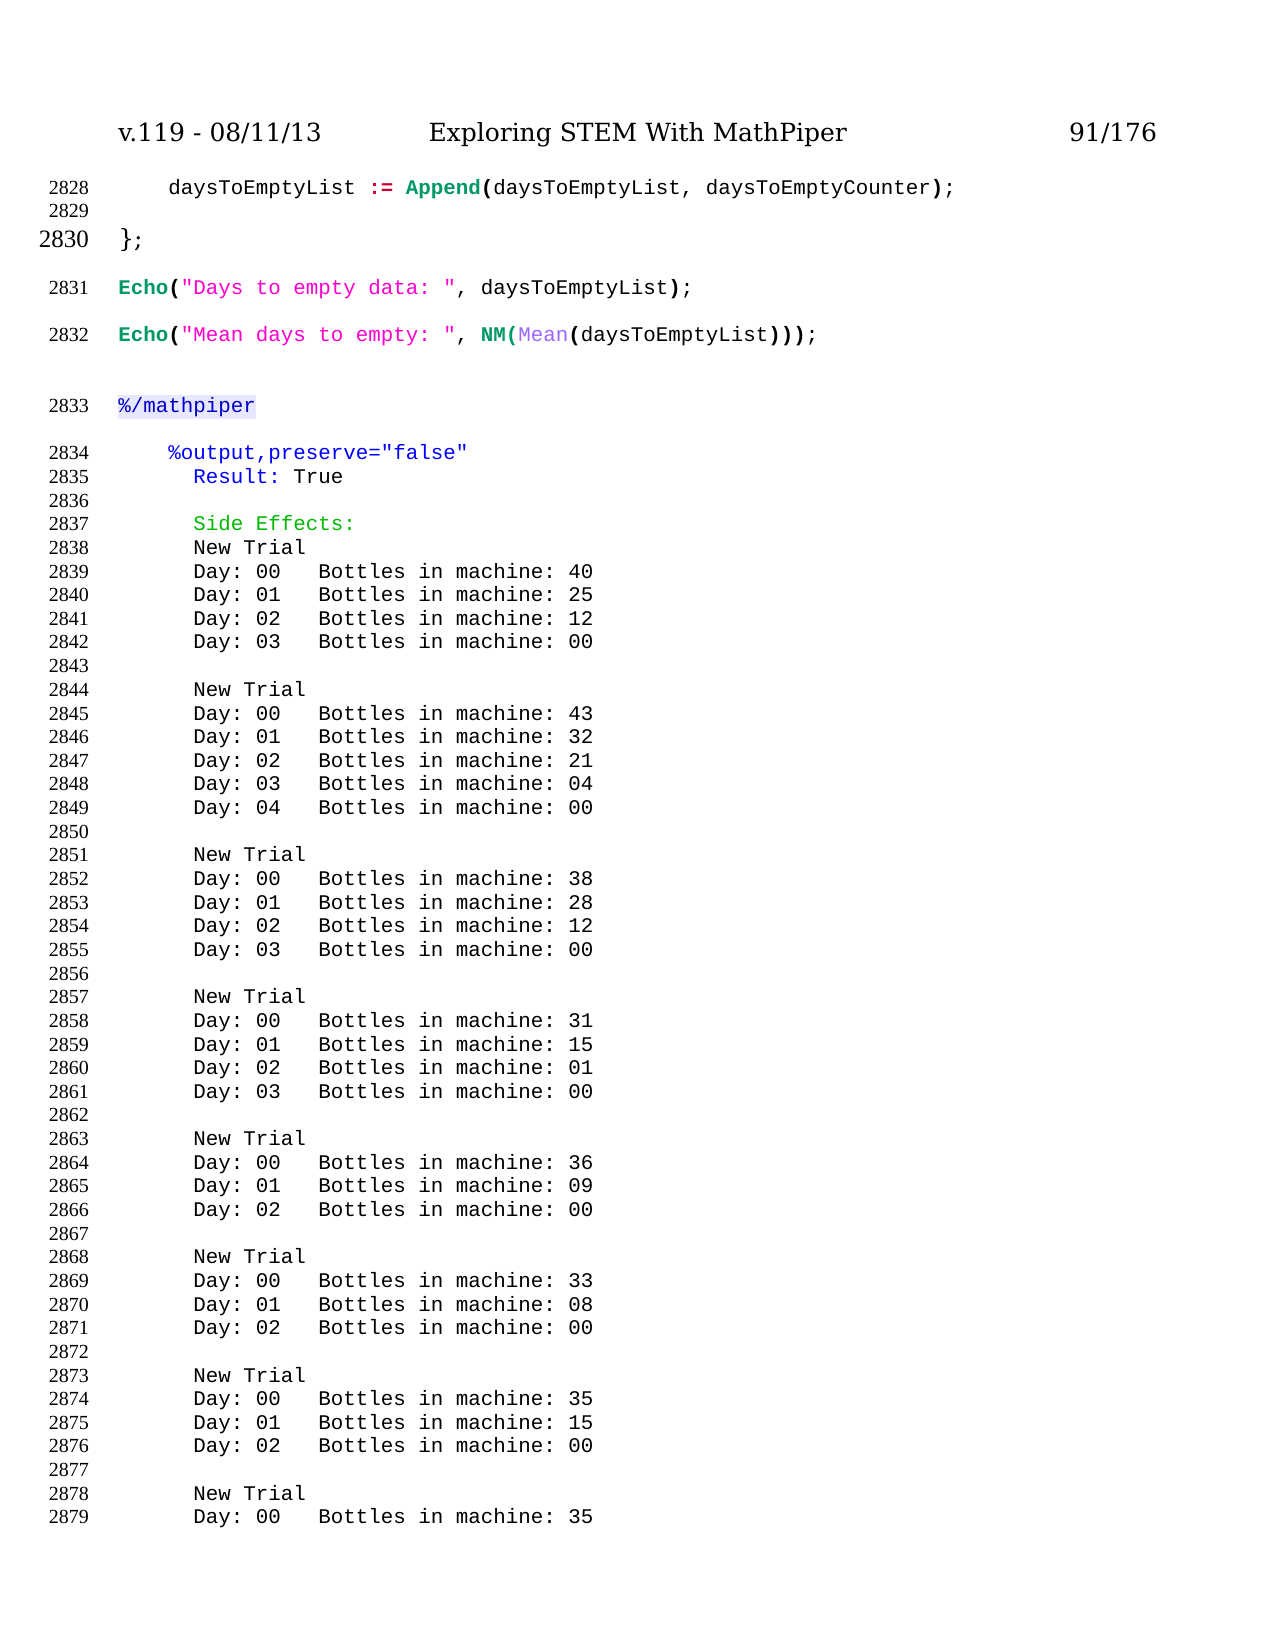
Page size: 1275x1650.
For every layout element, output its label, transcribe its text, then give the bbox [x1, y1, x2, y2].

text %output,preserve="false" [118, 442, 1157, 466]
text New Trial [118, 679, 1157, 702]
text Day: 00 Bottles in machine: 43 [118, 702, 1157, 726]
text Day: 01 Bottles in machine: 08 [118, 1294, 1157, 1317]
text New Trial [118, 537, 1157, 561]
text Day: 02 Bottles in machine: 00 [118, 1317, 1157, 1341]
text Day: 03 Bottles in machine: 00 [118, 632, 1157, 655]
text Echo("Mean days to empty: ", NM(Mean(daysToEmptyList))); [118, 324, 1157, 348]
text Day: 03 Bottles in machine: 00 [118, 939, 1157, 963]
text Day: 02 Bottles in machine: 12 [118, 608, 1157, 632]
text Day: 01 Bottles in machine: 32 [118, 726, 1157, 750]
text Day: 01 Bottles in machine: 15 [118, 1033, 1157, 1057]
text New Trial [118, 986, 1157, 1010]
text Day: 02 Bottles in machine: 12 [118, 915, 1157, 939]
text Day: 03 Bottles in machine: 04 [118, 773, 1157, 797]
text Day: 02 Bottles in machine: 21 [118, 750, 1157, 773]
text %/mathpiper [118, 395, 1157, 419]
text New Trial [118, 1364, 1157, 1388]
text Day: 01 Bottles in machine: 09 [118, 1175, 1157, 1199]
text Day: 04 Bottles in machine: 00 [118, 797, 1157, 821]
text Side Effects: [118, 513, 1157, 537]
text Day: 00 Bottles in machine: 35 [118, 1506, 1157, 1530]
text Day: 02 Bottles in machine: 01 [118, 1057, 1157, 1081]
text Day: 03 Bottles in machine: 00 [118, 1081, 1157, 1104]
text Day: 01 Bottles in machine: 25 [118, 584, 1157, 608]
text Day: 00 Bottles in machine: 33 [118, 1270, 1157, 1294]
text Day: 00 Bottles in machine: 35 [118, 1388, 1157, 1412]
text Day: 02 Bottles in machine: 00 [118, 1199, 1157, 1223]
text New Trial [118, 1128, 1157, 1152]
text Day: 01 Bottles in machine: 15 [118, 1412, 1157, 1436]
text Day: 02 Bottles in machine: 00 [118, 1436, 1157, 1459]
text New Trial [118, 844, 1157, 868]
text Day: 00 Bottles in machine: 40 [118, 561, 1157, 584]
text Day: 00 Bottles in machine: 38 [118, 868, 1157, 892]
text Day: 00 Bottles in machine: 31 [118, 1010, 1157, 1033]
text daysToEmptyList := Append(daysToEmptyList, daysToEmptyCounter); [118, 177, 1157, 200]
text Day: 01 Bottles in machine: 28 [118, 892, 1157, 915]
text New Trial [118, 1483, 1157, 1506]
text Echo("Days to empty data: ", daysToEmptyList); [118, 277, 1157, 301]
text Result: True [118, 466, 1157, 490]
text Day: 00 Bottles in machine: 36 [118, 1152, 1157, 1175]
text New Trial [118, 1246, 1157, 1270]
text }; [118, 224, 1157, 253]
